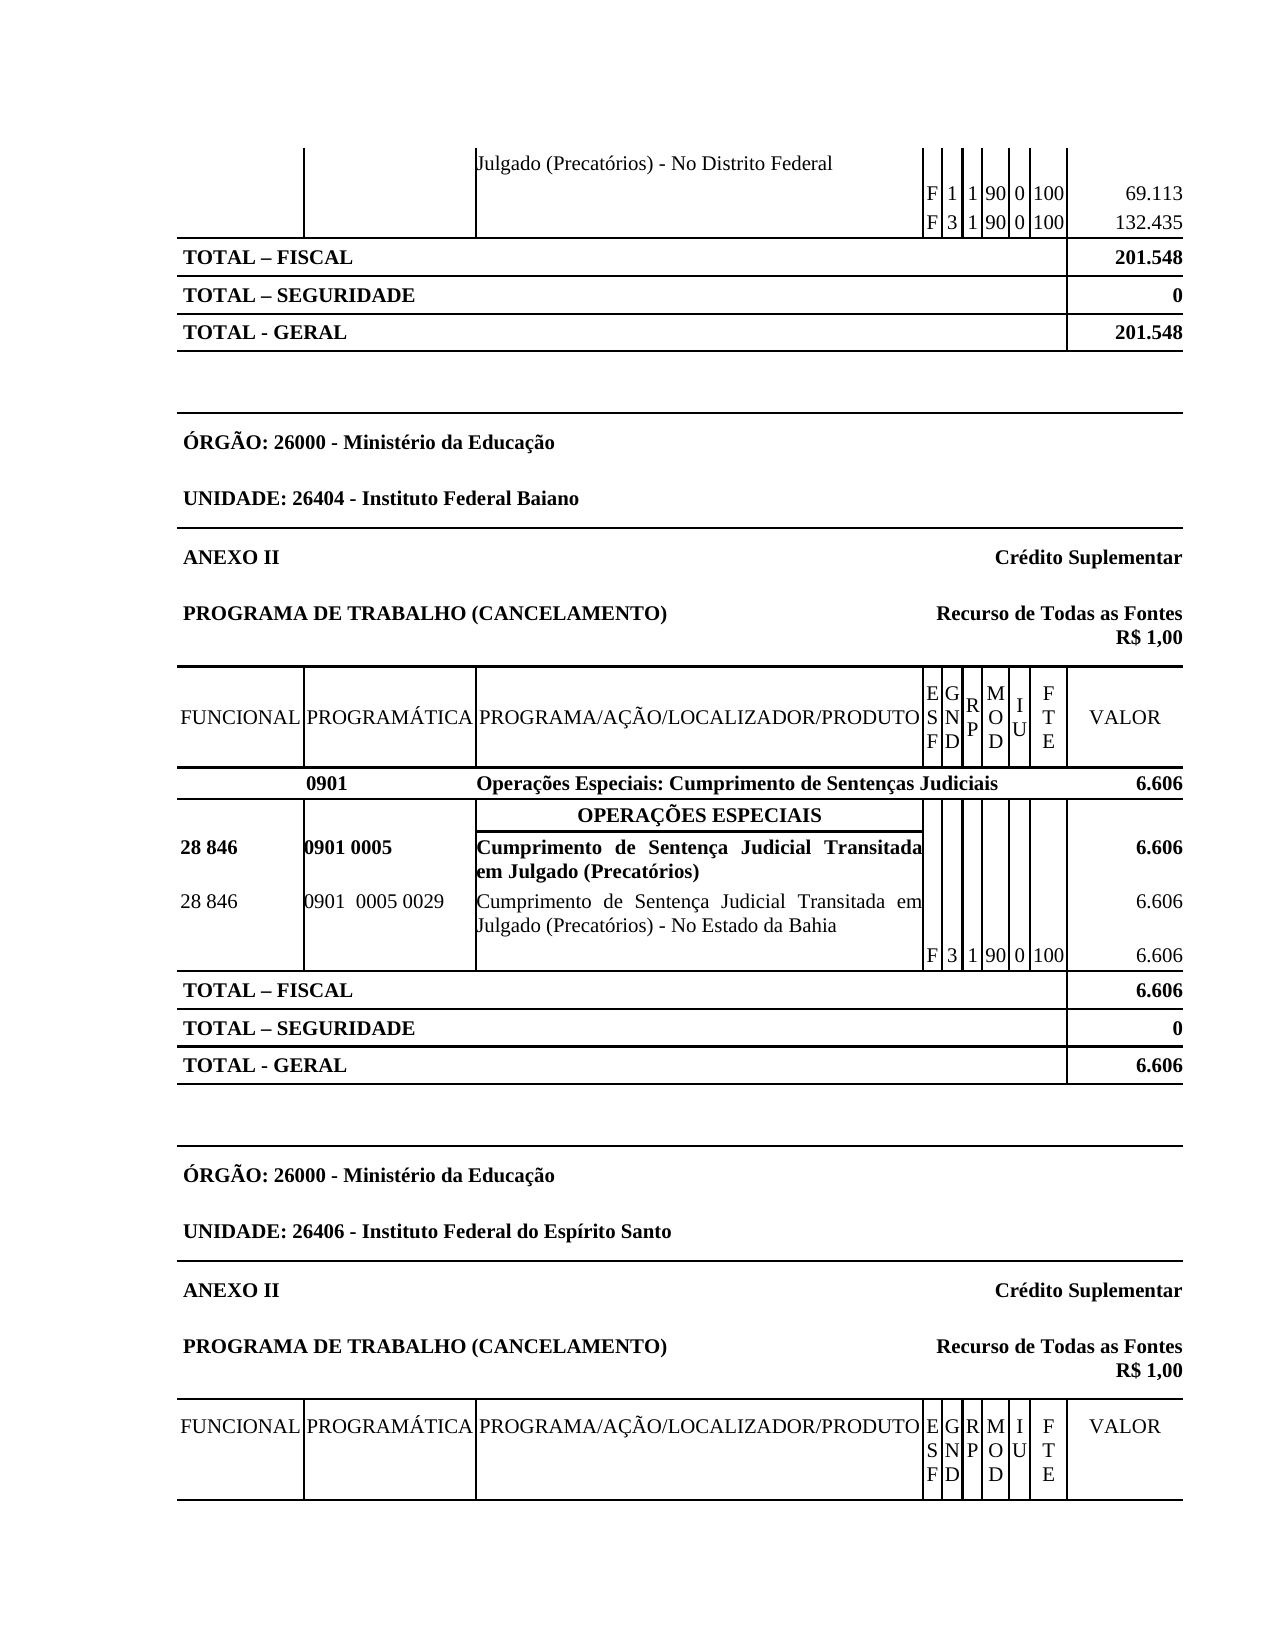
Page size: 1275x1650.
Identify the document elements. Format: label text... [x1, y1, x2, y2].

table_cell Julgado (Precatórios) - No Distrito Federal [477, 148, 922, 177]
table_cell R P [964, 668, 981, 766]
table_cell TOTAL – SEGURIDADE [177, 277, 1066, 312]
table_cell [1031, 148, 1066, 177]
table_cell TOTAL - GERAL [177, 315, 1066, 350]
table_cell [924, 800, 941, 830]
table_cell F [924, 940, 941, 970]
table_cell PROGRAMÁTICA [305, 1400, 475, 1499]
table_cell Cumprimento de Sentença Judicial Transitada em Julgado (Precatórios) - No Estado da Bahia [477, 886, 922, 940]
table_cell PROGRAMA/AÇÃO/LOCALIZADOR/PRODUTO [477, 1400, 922, 1499]
table_cell ÓRGÃO: 26000 - Ministério da Educação [177, 414, 1183, 470]
table_cell 1 [964, 208, 981, 237]
table_cell 0 [1010, 178, 1029, 207]
table_cell G N D [943, 1400, 961, 1499]
table_cell [305, 148, 475, 177]
table_cell PROGRAMA DE TRABALHO (CANCELAMENTO) [177, 585, 923, 665]
table_cell [477, 178, 922, 207]
table_cell PROGRAMÁTICA [305, 668, 475, 766]
table_cell Crédito Suplementar [923, 1262, 1183, 1318]
table_cell 100 [1031, 178, 1066, 207]
table_cell 1 [964, 940, 981, 970]
table_cell 0 [1010, 940, 1029, 970]
table_cell F T E [1031, 1400, 1066, 1499]
table_cell [964, 148, 981, 177]
table_cell [477, 208, 922, 237]
table_cell [943, 886, 961, 940]
table_cell [1010, 800, 1029, 830]
table_cell 90 [983, 208, 1008, 237]
table_cell [177, 940, 303, 970]
table_cell 201.548 [1068, 315, 1183, 350]
table_cell [177, 178, 303, 207]
table_cell 69.113 [1068, 178, 1183, 207]
table_cell Recurso de Todas as Fontes R$ 1,00 [923, 585, 1183, 665]
table_cell Crédito Suplementar [923, 529, 1183, 585]
table_cell FUNCIONAL [177, 668, 303, 766]
table_cell I U [1010, 668, 1029, 766]
table_cell R P [964, 1400, 981, 1499]
table_cell 100 [1031, 940, 1066, 970]
table_cell [177, 352, 1067, 412]
table_cell UNIDADE: 26406 - Instituto Federal do Espírito Santo [177, 1203, 923, 1259]
table_cell 0901 [177, 769, 476, 798]
table_cell [1010, 830, 1029, 886]
table_cell TOTAL - GERAL [177, 1048, 1066, 1083]
table_cell [983, 148, 1008, 177]
table_cell 0 [1010, 208, 1029, 237]
table_cell 6.606 [1068, 886, 1183, 940]
table_cell TOTAL – FISCAL [177, 239, 1066, 275]
table_cell [924, 886, 941, 940]
table_cell [305, 208, 475, 237]
table_cell 90 [983, 178, 1008, 207]
table_cell 0 [1068, 1010, 1183, 1045]
table_cell [1068, 800, 1183, 830]
table_cell 3 [943, 208, 961, 237]
table_cell E S F [924, 668, 941, 766]
table_cell 90 [983, 940, 1008, 970]
table_cell 1 [964, 178, 981, 207]
table_cell [305, 800, 475, 830]
table_cell 6.606 [1068, 972, 1183, 1008]
table_cell ANEXO II [177, 529, 923, 585]
table_cell F [924, 208, 941, 237]
table_cell 0901 0005 0029 [305, 886, 475, 940]
table_cell [923, 1203, 1183, 1259]
table_cell [1031, 886, 1066, 940]
table_cell [1067, 352, 1183, 412]
table_cell 0901 0005 [305, 830, 475, 886]
table_cell [924, 830, 941, 886]
table_cell UNIDADE: 26404 - Instituto Federal Baiano [177, 470, 923, 527]
table_cell G N D [943, 668, 961, 766]
table_cell VALOR [1068, 668, 1183, 766]
table_cell [1068, 148, 1183, 177]
table_cell [177, 800, 303, 830]
table_cell [177, 208, 303, 237]
table_cell [983, 886, 1008, 940]
table_cell [943, 148, 961, 177]
table_cell 28 846 [177, 830, 303, 886]
table_cell 1 [943, 178, 961, 207]
table_cell 201.548 [1068, 239, 1183, 275]
table_cell 0 [1068, 277, 1183, 312]
table_cell [983, 830, 1008, 886]
table_cell 6.606 [1068, 940, 1183, 970]
table_cell Operações Especiais: Cumprimento de Sentenças Judiciais [476, 769, 1067, 798]
table_cell 6.606 [1067, 769, 1183, 798]
table_cell VALOR [1068, 1400, 1183, 1499]
table_cell ÓRGÃO: 26000 - Ministério da Educação [177, 1147, 1183, 1203]
table_cell Recurso de Todas as Fontes R$ 1,00 [923, 1318, 1183, 1398]
table_cell 6.606 [1068, 830, 1183, 886]
table_cell 6.606 [1068, 1048, 1183, 1083]
table_cell 132.435 [1068, 208, 1183, 237]
table_cell PROGRAMA/AÇÃO/LOCALIZADOR/PRODUTO [477, 668, 922, 766]
table_cell F T E [1031, 668, 1066, 766]
table_cell Cumprimento de Sentença Judicial Transitada em Julgado (Precatórios) [477, 833, 922, 886]
table_cell [924, 148, 941, 177]
table_cell [923, 470, 1183, 527]
table_cell [943, 800, 961, 830]
table_cell F [924, 178, 941, 207]
table_cell [477, 940, 922, 970]
table_cell [1010, 148, 1029, 177]
table_cell TOTAL – FISCAL [177, 972, 1066, 1008]
table_cell TOTAL – SEGURIDADE [177, 1010, 1066, 1045]
table_cell [305, 940, 475, 970]
table_cell [177, 1085, 1067, 1145]
table_cell E S F [924, 1400, 941, 1499]
table_cell [943, 830, 961, 886]
table_cell ANEXO II [177, 1262, 923, 1318]
table_cell [1010, 886, 1029, 940]
table_cell [177, 148, 303, 177]
table_cell [964, 800, 981, 830]
table_cell I U [1010, 1400, 1029, 1499]
table_cell PROGRAMA DE TRABALHO (CANCELAMENTO) [177, 1318, 923, 1398]
table_cell [983, 800, 1008, 830]
table_cell M O D [983, 1400, 1008, 1499]
table_cell [305, 178, 475, 207]
table_cell [1031, 830, 1066, 886]
table_cell 100 [1031, 208, 1066, 237]
table_cell 28 846 [177, 886, 303, 940]
table_cell M O D [983, 668, 1008, 766]
table_cell 3 [943, 940, 961, 970]
table_cell [964, 886, 981, 940]
table_cell [1031, 800, 1066, 830]
table_cell [964, 830, 981, 886]
table_cell FUNCIONAL [177, 1400, 303, 1499]
table_cell [1067, 1085, 1183, 1145]
table_cell Operações Especiais [477, 800, 922, 830]
